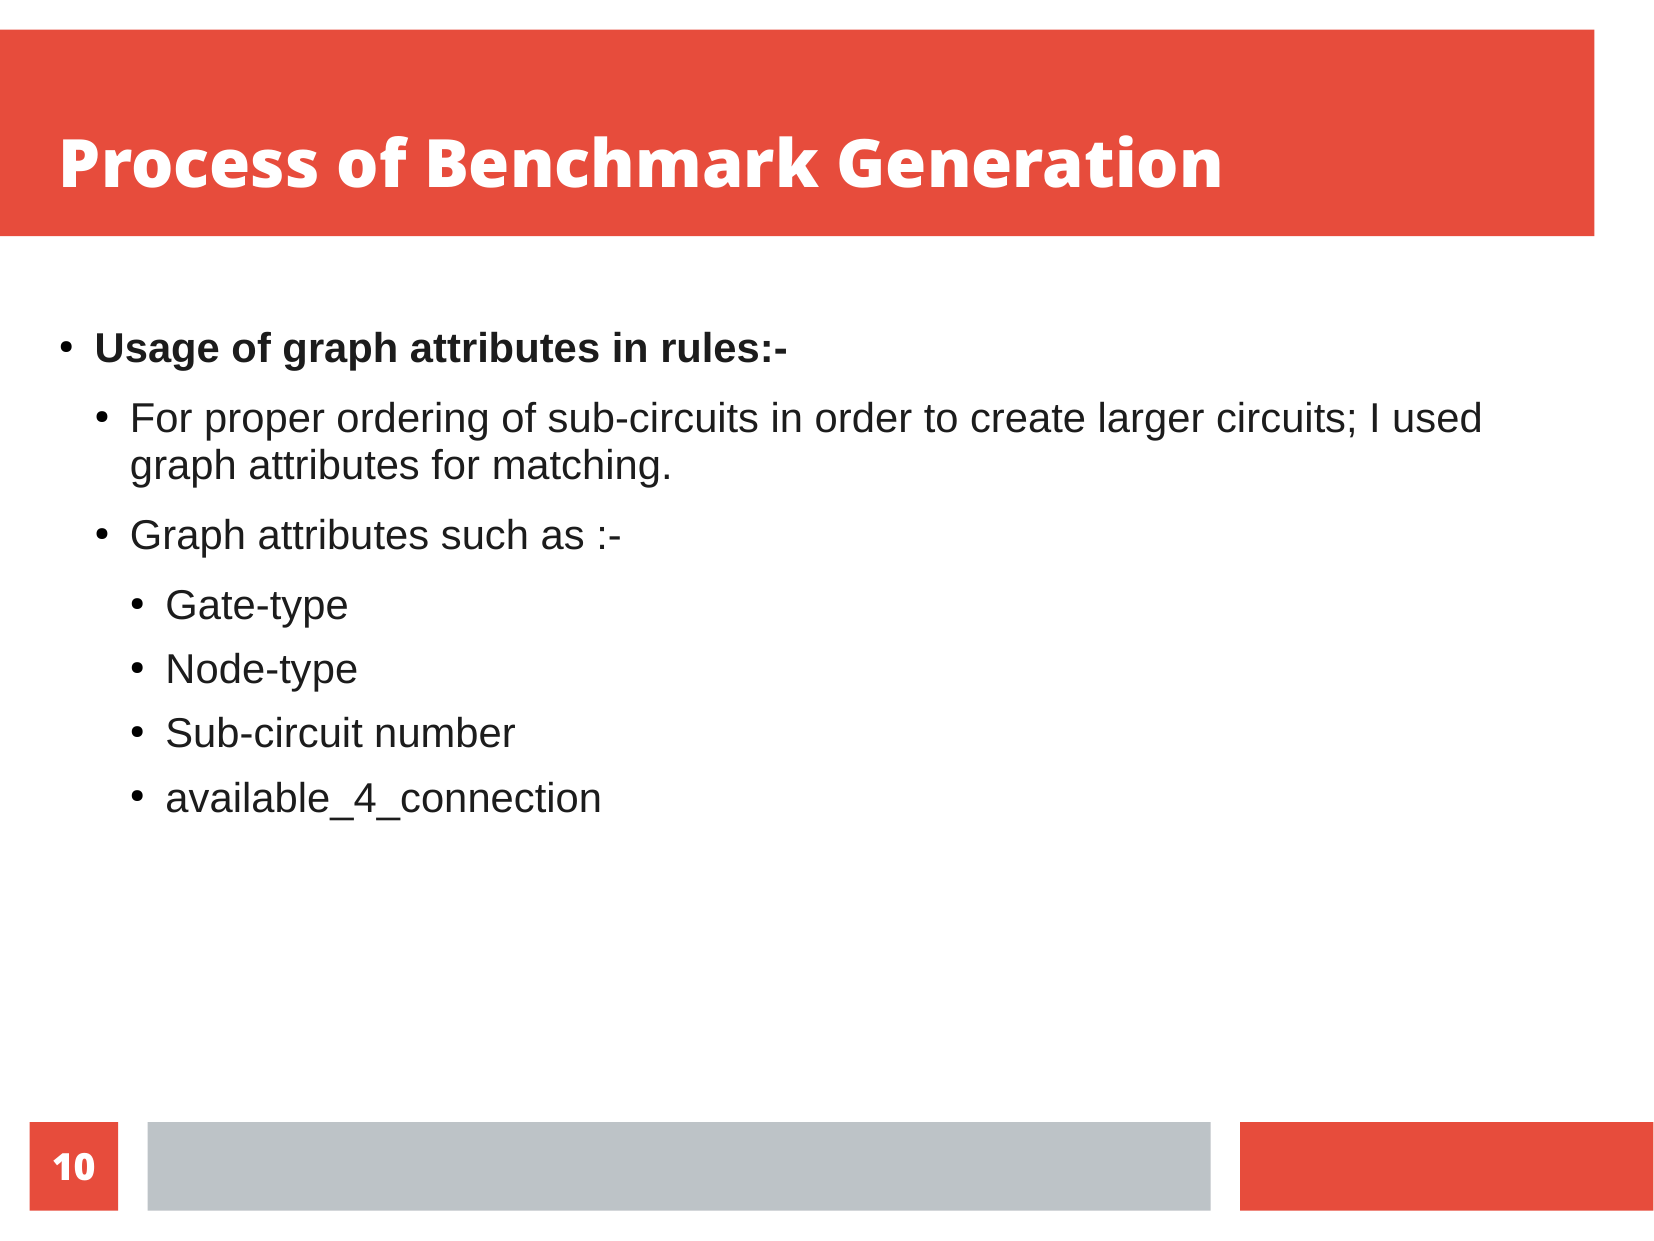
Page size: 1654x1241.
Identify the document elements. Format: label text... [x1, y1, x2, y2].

title Process of Benchmark Generation [59, 59, 1595, 207]
list Usage of graph attributes in rules:- For proper ordering of sub-circuits in order to create larger circuits; I used graph attributes for matching. Graph attributes such as :- Gate-type Node-type Sub-circuit number available_4_connection [59, 324, 1565, 1093]
